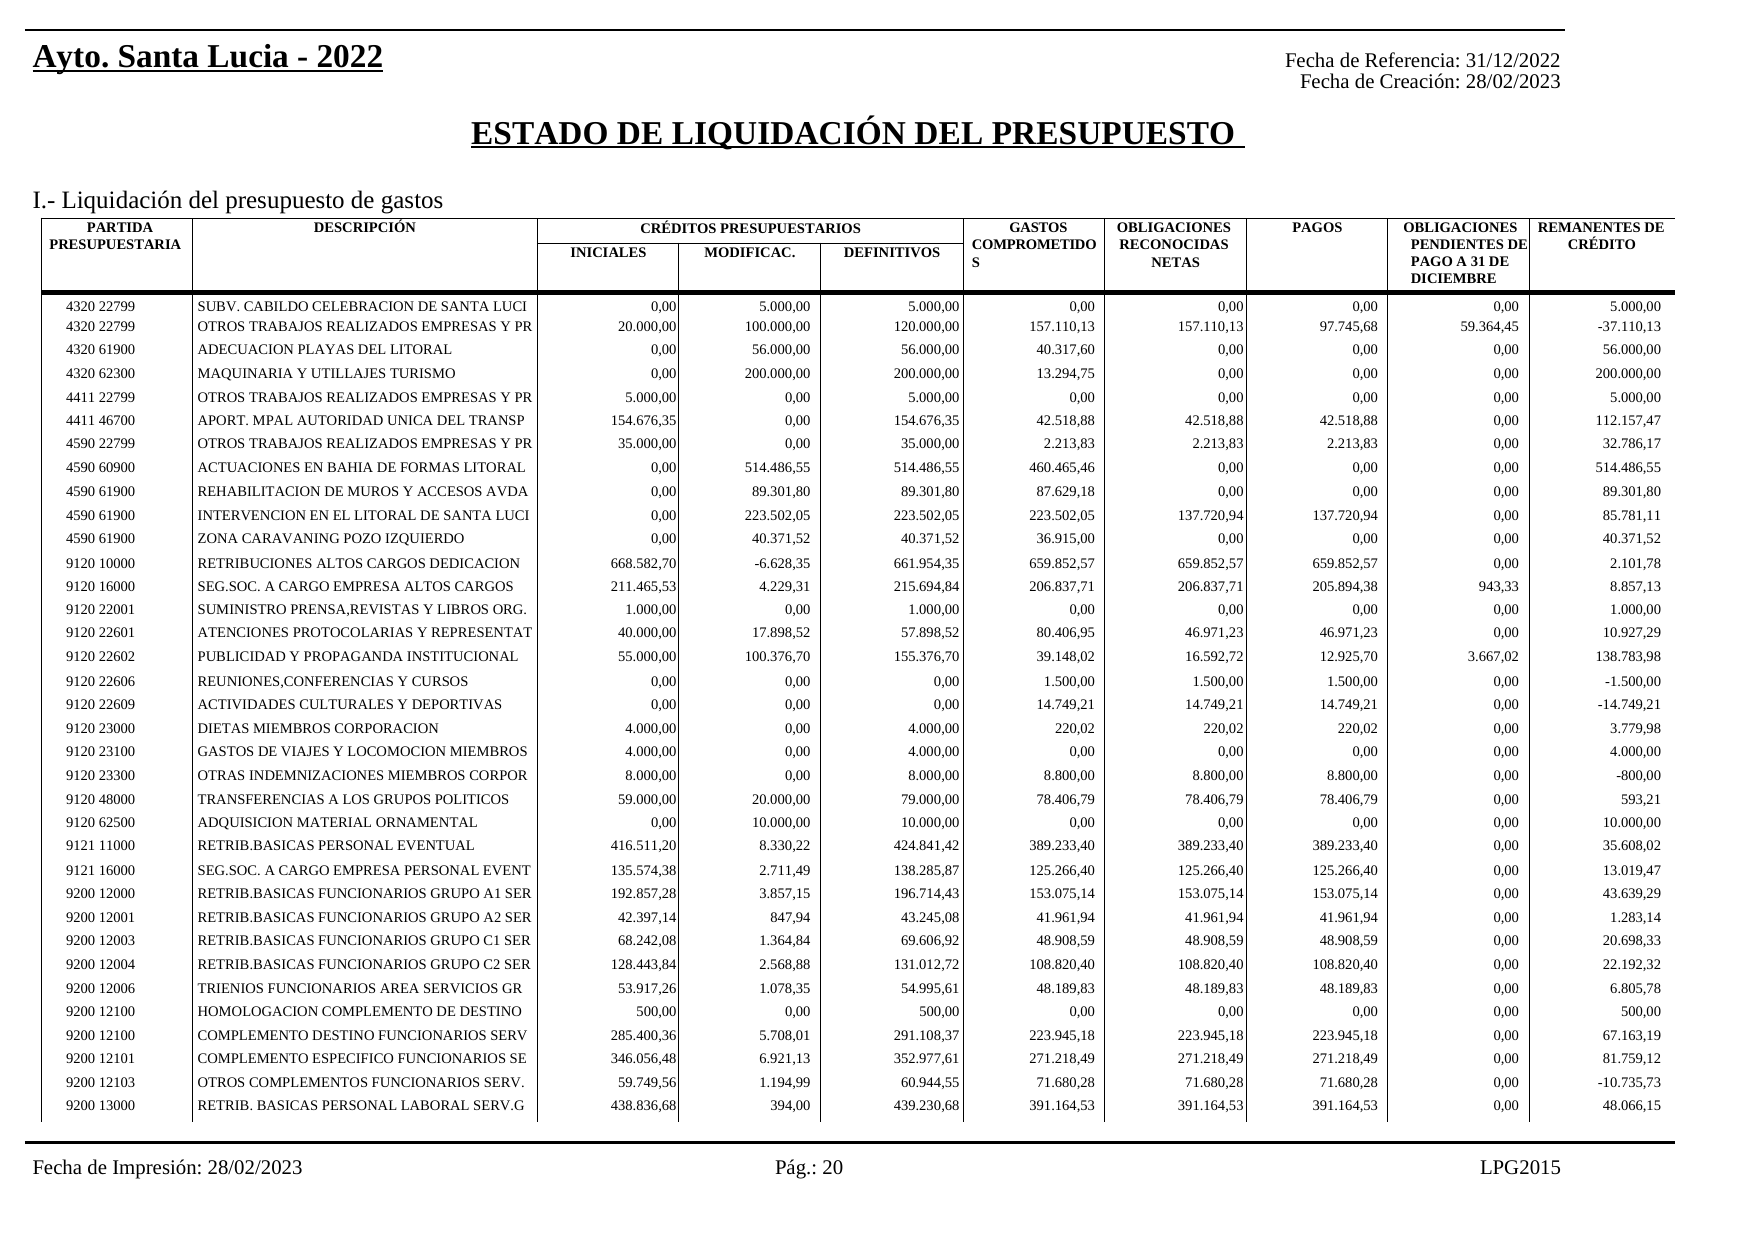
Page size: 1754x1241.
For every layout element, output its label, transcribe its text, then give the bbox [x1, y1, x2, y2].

table_cell 4590 60900 [42, 456, 192, 479]
table_cell 2.213,83 [964, 432, 1104, 456]
table_header PARTIDA PRESUPUESTARIA [42, 219, 192, 290]
table_cell 8.330,22 [679, 834, 820, 857]
table_cell TRANSFERENCIAS A LOS GRUPOS POLITICOS [193, 786, 537, 810]
table_cell 0,00 [1388, 1023, 1529, 1046]
table_cell 943,33 [1388, 574, 1529, 597]
table_cell 1.078,35 [679, 976, 820, 999]
table_cell 2.711,49 [679, 858, 820, 881]
table_cell 32.786,17 [1530, 432, 1675, 456]
table_cell 460.465,46 [964, 456, 1104, 479]
table_cell 42.518,88 [964, 409, 1104, 432]
table_cell 5.000,00 [821, 295, 963, 313]
table_cell 0,00 [1247, 456, 1387, 479]
table_cell 389.233,40 [964, 834, 1104, 857]
table_cell 0,00 [821, 669, 963, 692]
table_cell 154.676,35 [538, 409, 678, 432]
table_cell 157.110,13 [1105, 314, 1246, 337]
table_cell 20.698,33 [1530, 929, 1675, 952]
table_cell 8.857,13 [1530, 574, 1675, 597]
table_cell 67.163,19 [1530, 1023, 1675, 1046]
table_cell 81.759,12 [1530, 1046, 1675, 1071]
table_cell 206.837,71 [964, 574, 1104, 597]
table_cell 40.000,00 [538, 621, 678, 644]
table_cell 1.000,00 [538, 598, 678, 621]
table_cell 223.945,18 [1247, 1023, 1387, 1046]
table_cell ACTIVIDADES CULTURALES Y DEPORTIVAS [193, 692, 537, 716]
table_cell 0,00 [1388, 905, 1529, 928]
table_cell 0,00 [1388, 621, 1529, 644]
table_header OBLIGACIONES PENDIENTES DE PAGO A 31 DE DICIEMBRE [1388, 219, 1529, 290]
table_cell 20.000,00 [538, 314, 678, 337]
table_cell 4320 22799 [42, 314, 192, 337]
table_cell MAQUINARIA Y UTILLAJES TURISMO [193, 361, 537, 384]
table_cell 0,00 [1388, 810, 1529, 834]
table_cell DIETAS MIEMBROS CORPORACION [193, 716, 537, 739]
table_cell 0,00 [1388, 456, 1529, 479]
table_cell 9120 23300 [42, 763, 192, 786]
table_cell 0,00 [538, 480, 678, 503]
table_cell 223.502,05 [964, 503, 1104, 526]
table_cell 137.720,94 [1105, 503, 1246, 526]
table_cell 10.000,00 [1530, 810, 1675, 834]
table_cell 205.894,38 [1247, 574, 1387, 597]
table_cell 223.945,18 [1105, 1023, 1246, 1046]
table_cell 0,00 [538, 810, 678, 834]
table_cell 668.582,70 [538, 550, 678, 574]
table_cell 41.961,94 [964, 905, 1104, 928]
table_cell OTROS TRABAJOS REALIZADOS EMPRESAS Y PR [193, 432, 537, 456]
table_cell 125.266,40 [1247, 858, 1387, 881]
table_cell REUNIONES,CONFERENCIAS Y CURSOS [193, 669, 537, 692]
table_cell 0,00 [1247, 598, 1387, 621]
table_cell 346.056,48 [538, 1046, 678, 1071]
table_cell 0,00 [1388, 503, 1529, 526]
table_cell 0,00 [538, 361, 678, 384]
table_cell 48.189,83 [1247, 976, 1387, 999]
table_cell 4411 22799 [42, 385, 192, 408]
table_cell 8.800,00 [1105, 763, 1246, 786]
table_cell 514.486,55 [1530, 456, 1675, 479]
text Fecha de Creación: 28/02/2023 [1300, 75, 1674, 91]
table_cell 4.229,31 [679, 574, 820, 597]
table_cell 223.502,05 [821, 503, 963, 526]
table_cell 153.075,14 [1105, 881, 1246, 905]
table_cell 271.218,49 [964, 1046, 1104, 1071]
table_cell 4320 22799 [42, 295, 192, 313]
table_cell 89.301,80 [821, 480, 963, 503]
table_cell 9120 22606 [42, 669, 192, 692]
table_cell 8.000,00 [538, 763, 678, 786]
table_cell 271.218,49 [1105, 1046, 1246, 1071]
table_cell OTROS TRABAJOS REALIZADOS EMPRESAS Y PR [193, 385, 537, 408]
table_cell 9120 22609 [42, 692, 192, 716]
table_cell 220,02 [1247, 716, 1387, 739]
table_cell 138.285,87 [821, 858, 963, 881]
table_cell 438.836,68 [538, 1094, 678, 1122]
table_cell 424.841,42 [821, 834, 963, 857]
table_cell HOMOLOGACION COMPLEMENTO DE DESTINO [193, 1000, 537, 1023]
table_cell 192.857,28 [538, 881, 678, 905]
table_header CRÉDITOS PRESUPUESTARIOS [538, 219, 963, 242]
table_cell 389.233,40 [1247, 834, 1387, 857]
table_cell 48.908,59 [964, 929, 1104, 952]
table_cell 0,00 [964, 598, 1104, 621]
table_cell TRIENIOS FUNCIONARIOS AREA SERVICIOS GR [193, 976, 537, 999]
table_cell SEG.SOC. A CARGO EMPRESA PERSONAL EVENT [193, 858, 537, 881]
table_cell 153.075,14 [964, 881, 1104, 905]
table_cell 206.837,71 [1105, 574, 1246, 597]
table_cell 0,00 [1247, 338, 1387, 361]
table_cell 2.568,88 [679, 953, 820, 976]
table_cell 13.019,47 [1530, 858, 1675, 881]
table_cell 71.680,28 [964, 1071, 1104, 1094]
table_cell INTERVENCION EN EL LITORAL DE SANTA LUCI [193, 503, 537, 526]
table_cell 223.502,05 [679, 503, 820, 526]
table_cell 1.500,00 [964, 669, 1104, 692]
table_cell 71.680,28 [1105, 1071, 1246, 1094]
table_cell 0,00 [1247, 810, 1387, 834]
table_cell 0,00 [1388, 669, 1529, 692]
table_cell 0,00 [1388, 858, 1529, 881]
table_cell 9120 22601 [42, 621, 192, 644]
table_cell 71.680,28 [1247, 1071, 1387, 1094]
table_cell 79.000,00 [821, 786, 963, 810]
table_cell 391.164,53 [1105, 1094, 1246, 1122]
table_cell RETRIB.BASICAS FUNCIONARIOS GRUPO C1 SER [193, 929, 537, 952]
table_cell 6.921,13 [679, 1046, 820, 1071]
table_cell 0,00 [1105, 361, 1246, 384]
table_cell 13.294,75 [964, 361, 1104, 384]
table_header DESCRIPCIÓN [193, 219, 537, 290]
table_cell 1.000,00 [1530, 598, 1675, 621]
table_cell 0,00 [964, 810, 1104, 834]
table_cell 439.230,68 [821, 1094, 963, 1122]
table_cell ACTUACIONES EN BAHIA DE FORMAS LITORAL [193, 456, 537, 479]
table_cell 78.406,79 [1247, 786, 1387, 810]
table_cell 35.000,00 [821, 432, 963, 456]
table_cell 48.908,59 [1105, 929, 1246, 952]
table_cell SUMINISTRO PRENSA,REVISTAS Y LIBROS ORG. [193, 598, 537, 621]
table_cell 12.925,70 [1247, 645, 1387, 668]
table_cell 3.779,98 [1530, 716, 1675, 739]
table_cell 416.511,20 [538, 834, 678, 857]
table_cell 0,00 [1105, 598, 1246, 621]
text Ayto. Santa Lucia - 2022 Fecha de Referencia: 31/12/2022 [32, 39, 1674, 75]
table_cell -800,00 [1530, 763, 1675, 786]
table_cell 352.977,61 [821, 1046, 963, 1071]
table_cell ZONA CARAVANING POZO IZQUIERDO [193, 526, 537, 550]
table_cell 1.500,00 [1105, 669, 1246, 692]
table_cell 48.189,83 [964, 976, 1104, 999]
table_cell 0,00 [964, 740, 1104, 763]
table_cell 0,00 [1388, 716, 1529, 739]
table_cell GASTOS DE VIAJES Y LOCOMOCION MIEMBROS [193, 740, 537, 763]
table_cell 0,00 [1388, 740, 1529, 763]
table_cell 200.000,00 [821, 361, 963, 384]
table_cell RETRIB. BASICAS PERSONAL LABORAL SERV.G [193, 1094, 537, 1122]
table_cell 9200 12100 [42, 1023, 192, 1046]
table_cell 108.820,40 [964, 953, 1104, 976]
table_cell 391.164,53 [1247, 1094, 1387, 1122]
table_cell 9200 12004 [42, 953, 192, 976]
table_cell 41.961,94 [1247, 905, 1387, 928]
table_cell 5.000,00 [538, 385, 678, 408]
table_cell 5.000,00 [1530, 295, 1675, 313]
table_cell 9200 12103 [42, 1071, 192, 1094]
table_cell 6.805,78 [1530, 976, 1675, 999]
table_cell 5.000,00 [679, 295, 820, 313]
table_cell 500,00 [538, 1000, 678, 1023]
table_cell 135.574,38 [538, 858, 678, 881]
table_cell 0,00 [538, 503, 678, 526]
table_cell 4320 62300 [42, 361, 192, 384]
table_cell 223.945,18 [964, 1023, 1104, 1046]
table_cell 46.971,23 [1247, 621, 1387, 644]
table_cell 500,00 [821, 1000, 963, 1023]
table_cell 0,00 [1247, 480, 1387, 503]
table_cell 53.917,26 [538, 976, 678, 999]
table_cell 659.852,57 [1105, 550, 1246, 574]
table_cell 56.000,00 [821, 338, 963, 361]
table_cell 196.714,43 [821, 881, 963, 905]
table_cell 138.783,98 [1530, 645, 1675, 668]
table_cell 3.667,02 [1388, 645, 1529, 668]
table_cell 69.606,92 [821, 929, 963, 952]
table_cell 1.000,00 [821, 598, 963, 621]
table_cell 0,00 [1388, 432, 1529, 456]
table_cell RETRIB.BASICAS PERSONAL EVENTUAL [193, 834, 537, 857]
table_cell 10.000,00 [679, 810, 820, 834]
table_cell 0,00 [1388, 1046, 1529, 1071]
table_cell 220,02 [1105, 716, 1246, 739]
table_cell 42.518,88 [1247, 409, 1387, 432]
table_cell RETRIB.BASICAS FUNCIONARIOS GRUPO A1 SER [193, 881, 537, 905]
table_cell 4590 61900 [42, 526, 192, 550]
table_cell 97.745,68 [1247, 314, 1387, 337]
table_cell 131.012,72 [821, 953, 963, 976]
table_cell 0,00 [964, 1000, 1104, 1023]
table_cell 0,00 [1105, 456, 1246, 479]
table_cell 1.194,99 [679, 1071, 820, 1094]
table_cell 0,00 [1388, 834, 1529, 857]
table_cell 57.898,52 [821, 621, 963, 644]
table_cell 0,00 [1388, 1000, 1529, 1023]
table_cell 4411 46700 [42, 409, 192, 432]
table_cell 0,00 [1105, 480, 1246, 503]
table_cell 0,00 [1105, 385, 1246, 408]
table_cell 9120 23100 [42, 740, 192, 763]
table_cell 9200 12003 [42, 929, 192, 952]
table_cell DEFINITIVOS [821, 244, 963, 290]
table_cell RETRIBUCIONES ALTOS CARGOS DEDICACION [193, 550, 537, 574]
table_cell 8.000,00 [821, 763, 963, 786]
table_header GASTOS COMPROMETIDOS [964, 219, 1104, 290]
table_cell 9120 10000 [42, 550, 192, 574]
table_cell 0,00 [1388, 550, 1529, 574]
table_cell 35.000,00 [538, 432, 678, 456]
table_cell 89.301,80 [1530, 480, 1675, 503]
table_cell 9121 16000 [42, 858, 192, 881]
table_cell 0,00 [1388, 1071, 1529, 1094]
table_cell 2.213,83 [1105, 432, 1246, 456]
table_cell 9120 16000 [42, 574, 192, 597]
table_cell 9120 22602 [42, 645, 192, 668]
table_cell 5.708,01 [679, 1023, 820, 1046]
table_cell 41.961,94 [1105, 905, 1246, 928]
table_cell 0,00 [1105, 295, 1246, 313]
table_cell 1.283,14 [1530, 905, 1675, 928]
table_cell 0,00 [679, 1000, 820, 1023]
table_cell 4.000,00 [821, 716, 963, 739]
table_cell 0,00 [679, 598, 820, 621]
table_cell 0,00 [1388, 338, 1529, 361]
table_cell 0,00 [1388, 786, 1529, 810]
table_cell 108.820,40 [1105, 953, 1246, 976]
table_cell 9200 12001 [42, 905, 192, 928]
table_cell 514.486,55 [679, 456, 820, 479]
table_cell ADECUACION PLAYAS DEL LITORAL [193, 338, 537, 361]
table_cell 55.000,00 [538, 645, 678, 668]
table_cell 39.148,02 [964, 645, 1104, 668]
table_cell 9200 13000 [42, 1094, 192, 1122]
table_cell 215.694,84 [821, 574, 963, 597]
table_cell 54.995,61 [821, 976, 963, 999]
table_cell 8.800,00 [1247, 763, 1387, 786]
table_cell 9120 22001 [42, 598, 192, 621]
table_cell 9120 48000 [42, 786, 192, 810]
table_cell -14.749,21 [1530, 692, 1675, 716]
table_cell 0,00 [1247, 1000, 1387, 1023]
table_cell 89.301,80 [679, 480, 820, 503]
table_cell 0,00 [1247, 385, 1387, 408]
table_cell 43.639,29 [1530, 881, 1675, 905]
table_cell 0,00 [821, 692, 963, 716]
table_cell 4590 61900 [42, 480, 192, 503]
table_cell APORT. MPAL AUTORIDAD UNICA DEL TRANSP [193, 409, 537, 432]
table_cell 10.000,00 [821, 810, 963, 834]
table_cell INICIALES [538, 244, 678, 290]
table_cell 14.749,21 [1105, 692, 1246, 716]
table_cell 42.518,88 [1105, 409, 1246, 432]
table_cell 4320 61900 [42, 338, 192, 361]
table_cell -37.110,13 [1530, 314, 1675, 337]
text Fecha de Impresión: 28/02/2023 Pág.: 20 LPG2015 [32, 1156, 1674, 1179]
table_cell 9200 12101 [42, 1046, 192, 1071]
table_cell 14.749,21 [1247, 692, 1387, 716]
table_cell 9120 23000 [42, 716, 192, 739]
table_cell 1.500,00 [1247, 669, 1387, 692]
table_cell 46.971,23 [1105, 621, 1246, 644]
table_cell 14.749,21 [964, 692, 1104, 716]
table_cell PUBLICIDAD Y PROPAGANDA INSTITUCIONAL [193, 645, 537, 668]
table_cell 0,00 [1105, 810, 1246, 834]
table_cell 211.465,53 [538, 574, 678, 597]
table_cell 85.781,11 [1530, 503, 1675, 526]
table_cell 157.110,13 [964, 314, 1104, 337]
table_cell 0,00 [1247, 295, 1387, 313]
text I.- Liquidación del presupuesto de gastos [32, 187, 1674, 214]
table_cell 155.376,70 [821, 645, 963, 668]
table_cell 661.954,35 [821, 550, 963, 574]
table_cell 59.364,45 [1388, 314, 1529, 337]
table_cell 847,94 [679, 905, 820, 928]
table_cell 0,00 [1388, 692, 1529, 716]
table_cell 0,00 [1388, 295, 1529, 313]
table_cell 4.000,00 [538, 716, 678, 739]
table_cell 100.376,70 [679, 645, 820, 668]
table_cell 500,00 [1530, 1000, 1675, 1023]
table_cell 40.371,52 [821, 526, 963, 550]
table_cell 0,00 [1388, 881, 1529, 905]
table_cell 0,00 [1247, 526, 1387, 550]
table_cell 5.000,00 [821, 385, 963, 408]
table_cell 0,00 [538, 692, 678, 716]
table_cell 0,00 [1247, 740, 1387, 763]
table_cell 78.406,79 [1105, 786, 1246, 810]
table_cell 36.915,00 [964, 526, 1104, 550]
table_cell 514.486,55 [821, 456, 963, 479]
table_cell 4.000,00 [538, 740, 678, 763]
table_cell 40.317,60 [964, 338, 1104, 361]
table_cell 120.000,00 [821, 314, 963, 337]
table_cell 291.108,37 [821, 1023, 963, 1046]
table_cell 285.400,36 [538, 1023, 678, 1046]
table_cell 10.927,29 [1530, 621, 1675, 644]
table_cell 48.908,59 [1247, 929, 1387, 952]
table_cell 128.443,84 [538, 953, 678, 976]
table_cell 56.000,00 [1530, 338, 1675, 361]
table_cell 659.852,57 [1247, 550, 1387, 574]
table_cell 0,00 [1388, 480, 1529, 503]
table_cell -1.500,00 [1530, 669, 1675, 692]
table_cell 0,00 [1388, 526, 1529, 550]
table_cell 68.242,08 [538, 929, 678, 952]
table_header REMANENTES DE CRÉDITO [1530, 219, 1675, 290]
table_cell 0,00 [964, 295, 1104, 313]
table_cell 4590 61900 [42, 503, 192, 526]
table_cell 0,00 [1388, 976, 1529, 999]
table_cell COMPLEMENTO DESTINO FUNCIONARIOS SERV [193, 1023, 537, 1046]
table_cell 0,00 [1388, 385, 1529, 408]
table_cell 220,02 [964, 716, 1104, 739]
table_cell 4590 22799 [42, 432, 192, 456]
table_cell OTROS COMPLEMENTOS FUNCIONARIOS SERV. [193, 1071, 537, 1094]
table_cell 4.000,00 [1530, 740, 1675, 763]
table_cell 9200 12006 [42, 976, 192, 999]
table_cell 200.000,00 [1530, 361, 1675, 384]
table_cell 200.000,00 [679, 361, 820, 384]
table_cell 0,00 [679, 409, 820, 432]
table_cell 9200 12100 [42, 1000, 192, 1023]
table_cell 2.101,78 [1530, 550, 1675, 574]
table_cell 153.075,14 [1247, 881, 1387, 905]
table_header PAGOS [1247, 219, 1387, 290]
table_cell 17.898,52 [679, 621, 820, 644]
table_cell 56.000,00 [679, 338, 820, 361]
text ESTADO DE LIQUIDACIÓN DEL PRESUPUESTO [32, 113, 1674, 152]
table_cell 108.820,40 [1247, 953, 1387, 976]
table_cell 9120 62500 [42, 810, 192, 834]
table_cell 154.676,35 [821, 409, 963, 432]
table_cell 0,00 [1388, 763, 1529, 786]
table_cell 16.592,72 [1105, 645, 1246, 668]
table_cell 60.944,55 [821, 1071, 963, 1094]
table_cell 80.406,95 [964, 621, 1104, 644]
table_cell 0,00 [1388, 598, 1529, 621]
table_cell 40.371,52 [1530, 526, 1675, 550]
table_cell 0,00 [1388, 929, 1529, 952]
table_cell 0,00 [679, 385, 820, 408]
table_cell COMPLEMENTO ESPECIFICO FUNCIONARIOS SE [193, 1046, 537, 1071]
table_cell 59.000,00 [538, 786, 678, 810]
table_cell 0,00 [538, 669, 678, 692]
table_cell ATENCIONES PROTOCOLARIAS Y REPRESENTAT [193, 621, 537, 644]
table_cell MODIFICAC. [679, 244, 820, 290]
table_header OBLIGACIONES RECONOCIDAS NETAS [1105, 219, 1246, 290]
table_cell OTRAS INDEMNIZACIONES MIEMBROS CORPOR [193, 763, 537, 786]
table_cell 22.192,32 [1530, 953, 1675, 976]
table_cell 42.397,14 [538, 905, 678, 928]
table_cell -6.628,35 [679, 550, 820, 574]
table_cell 0,00 [1105, 338, 1246, 361]
table_cell 0,00 [1388, 409, 1529, 432]
table_cell 0,00 [538, 456, 678, 479]
table_cell 0,00 [1247, 361, 1387, 384]
table_cell 35.608,02 [1530, 834, 1675, 857]
table_cell 20.000,00 [679, 786, 820, 810]
table_cell 0,00 [1388, 361, 1529, 384]
table_cell 0,00 [538, 526, 678, 550]
table_cell 0,00 [679, 692, 820, 716]
table_cell 3.857,15 [679, 881, 820, 905]
table_cell 0,00 [1388, 1094, 1529, 1122]
table_cell 0,00 [679, 669, 820, 692]
table_cell 0,00 [1105, 1000, 1246, 1023]
table_cell 394,00 [679, 1094, 820, 1122]
table_cell 112.157,47 [1530, 409, 1675, 432]
table_cell 48.066,15 [1530, 1094, 1675, 1122]
table_cell 0,00 [679, 763, 820, 786]
table_cell 9121 11000 [42, 834, 192, 857]
table_cell RETRIB.BASICAS FUNCIONARIOS GRUPO A2 SER [193, 905, 537, 928]
table_cell 0,00 [538, 338, 678, 361]
table_cell 593,21 [1530, 786, 1675, 810]
table_cell RETRIB.BASICAS FUNCIONARIOS GRUPO C2 SER [193, 953, 537, 976]
table_cell 40.371,52 [679, 526, 820, 550]
table_cell 43.245,08 [821, 905, 963, 928]
table_cell 0,00 [538, 295, 678, 313]
table_cell 2.213,83 [1247, 432, 1387, 456]
table_cell REHABILITACION DE MUROS Y ACCESOS AVDA [193, 480, 537, 503]
table_cell 87.629,18 [964, 480, 1104, 503]
table_cell 391.164,53 [964, 1094, 1104, 1122]
table_cell 389.233,40 [1105, 834, 1246, 857]
table_cell SUBV. CABILDO CELEBRACION DE SANTA LUCI [193, 295, 537, 313]
table_cell 0,00 [1388, 953, 1529, 976]
table_cell 0,00 [1105, 526, 1246, 550]
table_cell 659.852,57 [964, 550, 1104, 574]
table_cell 8.800,00 [964, 763, 1104, 786]
table_cell 125.266,40 [1105, 858, 1246, 881]
table_cell 0,00 [679, 716, 820, 739]
table_cell 48.189,83 [1105, 976, 1246, 999]
table_cell 4.000,00 [821, 740, 963, 763]
table_cell OTROS TRABAJOS REALIZADOS EMPRESAS Y PR [193, 314, 537, 337]
table_cell 0,00 [964, 385, 1104, 408]
table_cell 0,00 [679, 740, 820, 763]
table_cell 0,00 [1105, 740, 1246, 763]
table_cell ADQUISICION MATERIAL ORNAMENTAL [193, 810, 537, 834]
table_cell 59.749,56 [538, 1071, 678, 1094]
table_cell 137.720,94 [1247, 503, 1387, 526]
table_cell -10.735,73 [1530, 1071, 1675, 1094]
table_cell 271.218,49 [1247, 1046, 1387, 1071]
table_cell 0,00 [679, 432, 820, 456]
table_cell 100.000,00 [679, 314, 820, 337]
table_cell 5.000,00 [1530, 385, 1675, 408]
table_cell 1.364,84 [679, 929, 820, 952]
table_cell 125.266,40 [964, 858, 1104, 881]
table_cell SEG.SOC. A CARGO EMPRESA ALTOS CARGOS [193, 574, 537, 597]
table_cell 78.406,79 [964, 786, 1104, 810]
table_cell 9200 12000 [42, 881, 192, 905]
